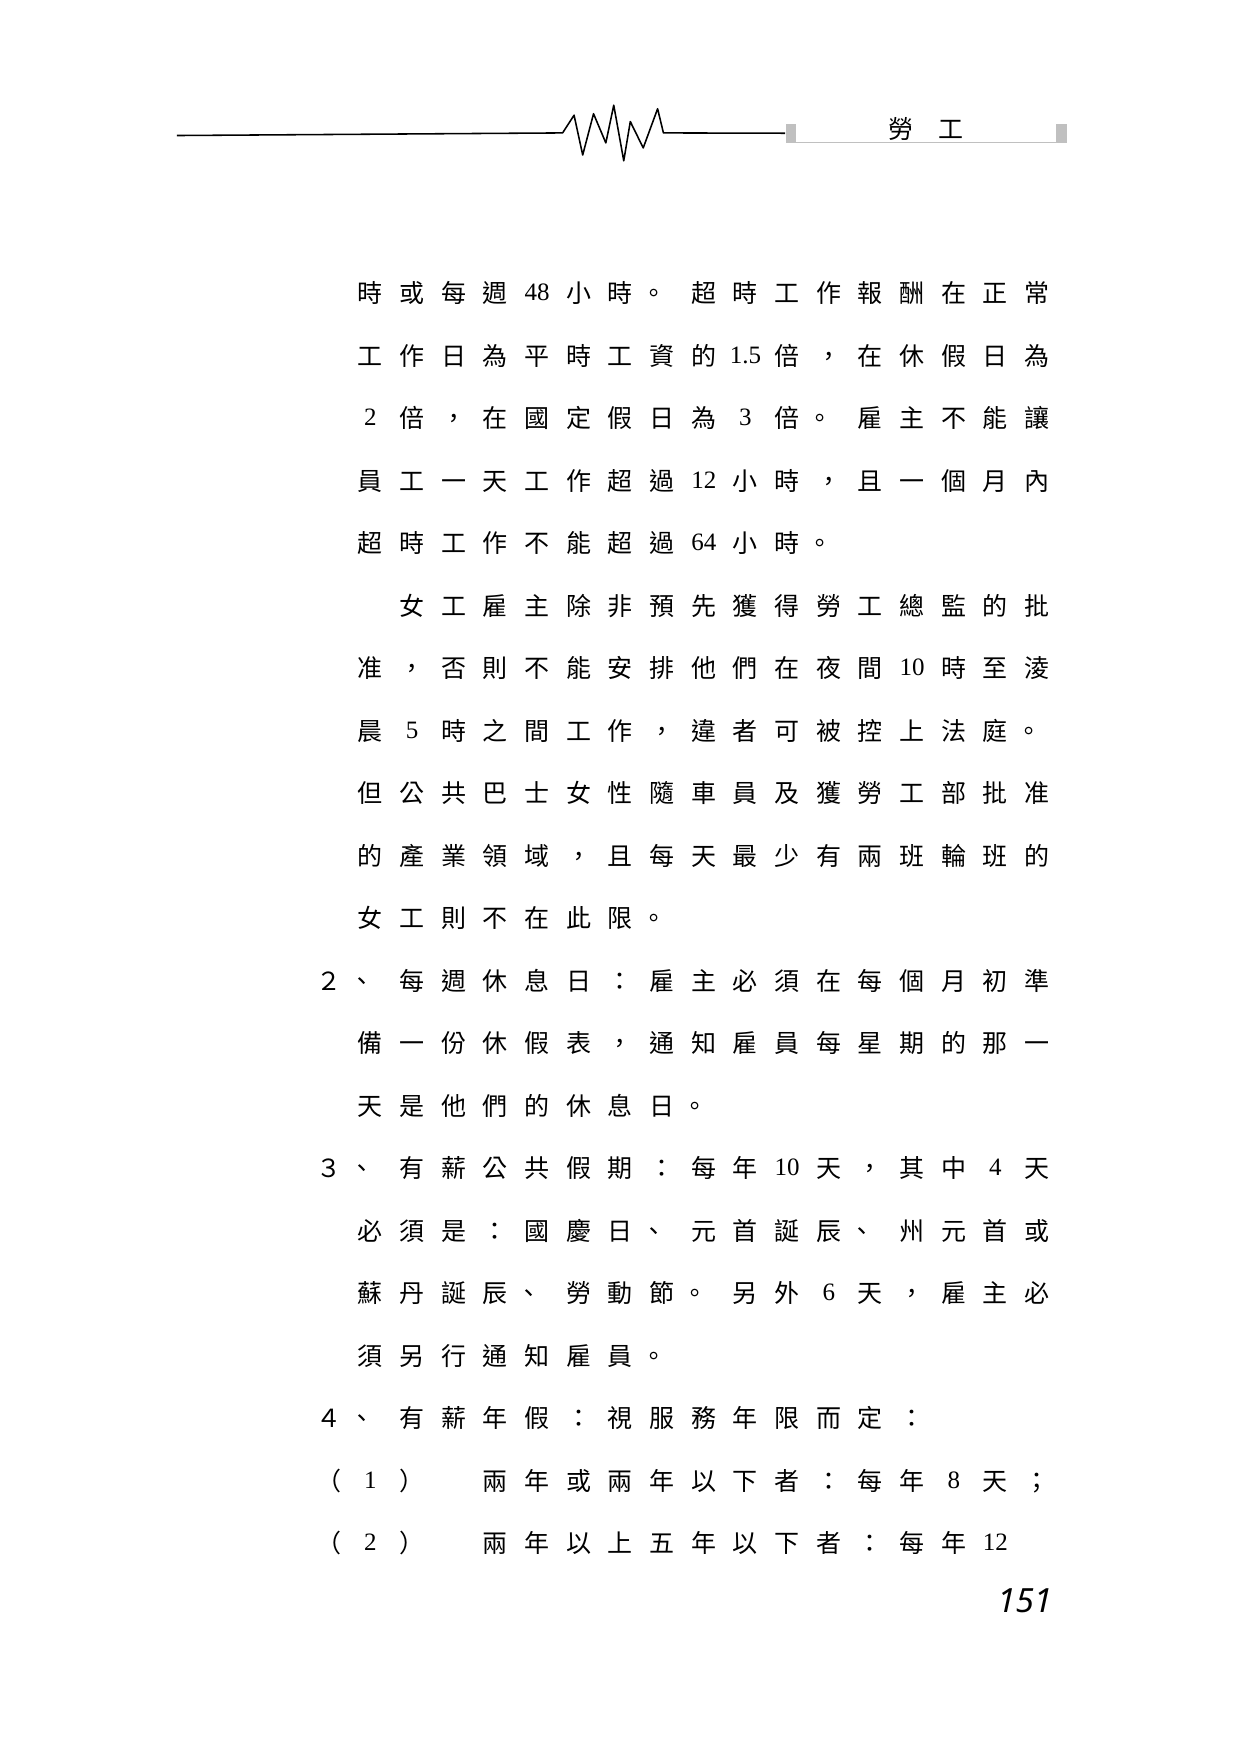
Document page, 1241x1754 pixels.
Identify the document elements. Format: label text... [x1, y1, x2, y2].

text （1） 兩年或兩年以下者：每年8天； [306, 1438, 1058, 1500]
text 時或每週48小時。超時工作報酬在正常工作日為平時工資的1.5倍，在休假日為2倍，在國定假日為3倍。雇主不能讓員工一天工作超過12小時，且一個月內超時工作不能超過64小時。 [330, 250, 1058, 563]
text （2） 兩年以上五年以下者：每年12 [306, 1500, 1058, 1563]
text 女工雇主除非預先獲得勞工總監的批准，否則不能安排他們在夜間10時至淩晨5時之間工作，違者可被控上法庭。但公共巴士女性隨車員及獲勞工部批准的產業領域，且每天最少有兩班輪班的女工則不在此限。 [330, 563, 1058, 938]
text ２、每週休息日：雇主必須在每個月初準備一份休假表，通知雇員每星期的那一天是他們的休息日。 [281, 938, 1058, 1125]
text ３、有薪公共假期：每年10天，其中4天必須是：國慶日、元首誕辰、州元首或蘇丹誕辰、勞動節。另外6天，雇主必須另行通知雇員。 [281, 1125, 1058, 1375]
text ４、有薪年假：視服務年限而定： [281, 1375, 1058, 1438]
